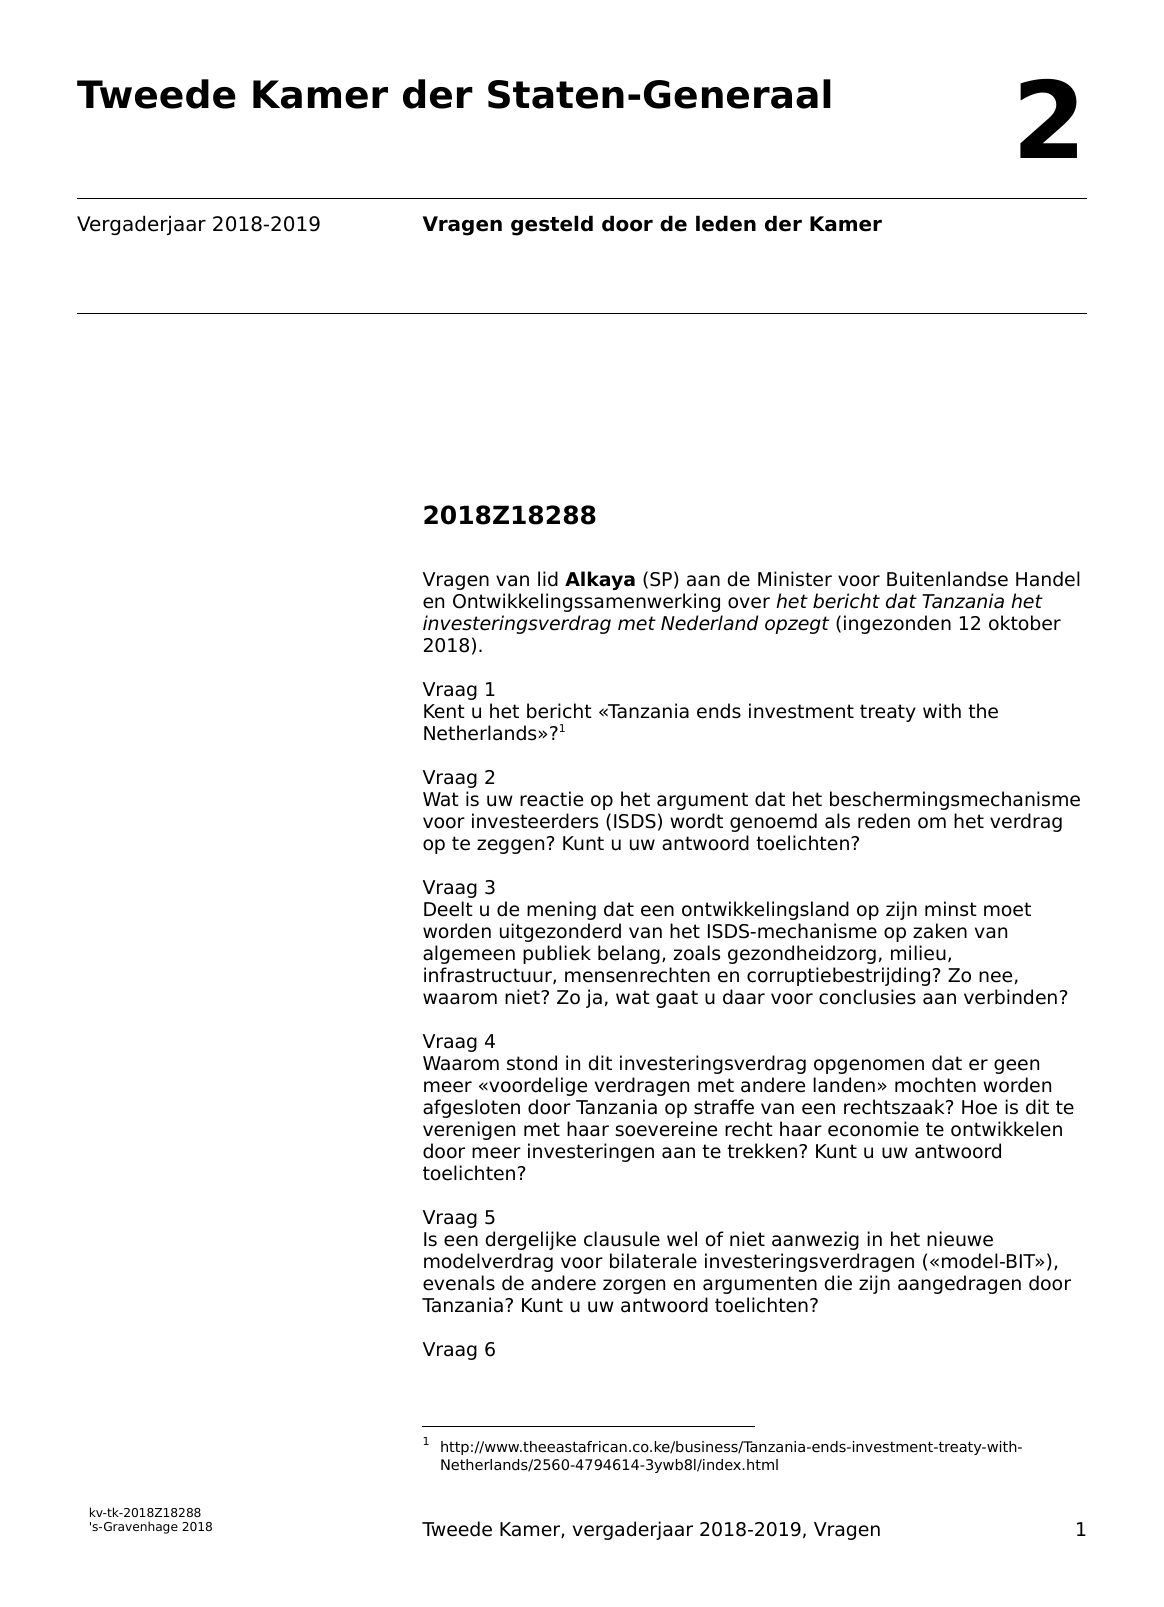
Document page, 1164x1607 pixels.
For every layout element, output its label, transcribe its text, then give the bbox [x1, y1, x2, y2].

text Vraag 4 [422, 1031, 1087, 1053]
text kv-tk-2018Z18288 [88, 1506, 323, 1520]
table_cell Vergaderjaar 2018-2019 [77, 199, 422, 313]
text http://www.theeastafrican.co.ke/business/Tanzania-ends-investment-treaty-with-Netherlands/2560-4794614-3ywb8l/index.html [422, 1435, 1087, 1474]
text 's-Gravenhage 2018 [88, 1520, 323, 1534]
text Wat is uw reactie op het argument dat het beschermingsmechanisme voor investeerders (ISDS) wordt genoemd als reden om het verdrag op te zeggen? Kunt u uw antwoord toelichten? [422, 789, 1087, 855]
text Deelt u de mening dat een ontwikkelingsland op zijn minst moet worden uitgezonderd van het ISDS-mechanisme op zaken van algemeen publiek belang, zoals gezondheidzorg, milieu, infrastructuur, mensenrechten en corruptiebestrijding? Zo nee, waarom niet? Zo ja, wat gaat u daar voor conclusies aan verbinden? [422, 899, 1087, 1009]
table_header 2 [886, 59, 1087, 198]
text Waarom stond in dit investeringsverdrag opgenomen dat er geen meer «voordelige verdragen met andere landen» mochten worden afgesloten door Tanzania op straffe van een rechtszaak? Hoe is dit te verenigen met haar soevereine recht haar economie te ontwikkelen door meer investeringen aan te trekken? Kunt u uw antwoord toelichten? [422, 1053, 1087, 1185]
text 2018Z18288 [422, 501, 1087, 531]
text Vraag 1 [422, 679, 1087, 701]
text Kent u het bericht «Tanzania ends investment treaty with the Netherlands»? [422, 701, 1087, 745]
table_cell Vragen gesteld door de leden der Kamer [422, 199, 1087, 313]
text Vraag 6 [422, 1339, 1087, 1361]
text Vraag 2 [422, 767, 1087, 789]
text Vragen van lid Alkaya (SP) aan de Minister voor Buitenlandse Handel en Ontwikkelingssamenwerking over het bericht dat Tanzania het investeringsverdrag met Nederland opzegt (ingezonden 12 oktober 2018). [422, 569, 1087, 657]
text Is een dergelijke clausule wel of niet aanwezig in het nieuwe modelverdrag voor bilaterale investeringsverdragen («model-BIT»), evenals de andere zorgen en argumenten die zijn aangedragen door Tanzania? Kunt u uw antwoord toelichten? [422, 1229, 1087, 1317]
table_header Tweede Kamer der Staten-Generaal [77, 59, 886, 198]
text Vraag 3 [422, 877, 1087, 899]
text Vraag 5 [422, 1207, 1087, 1229]
